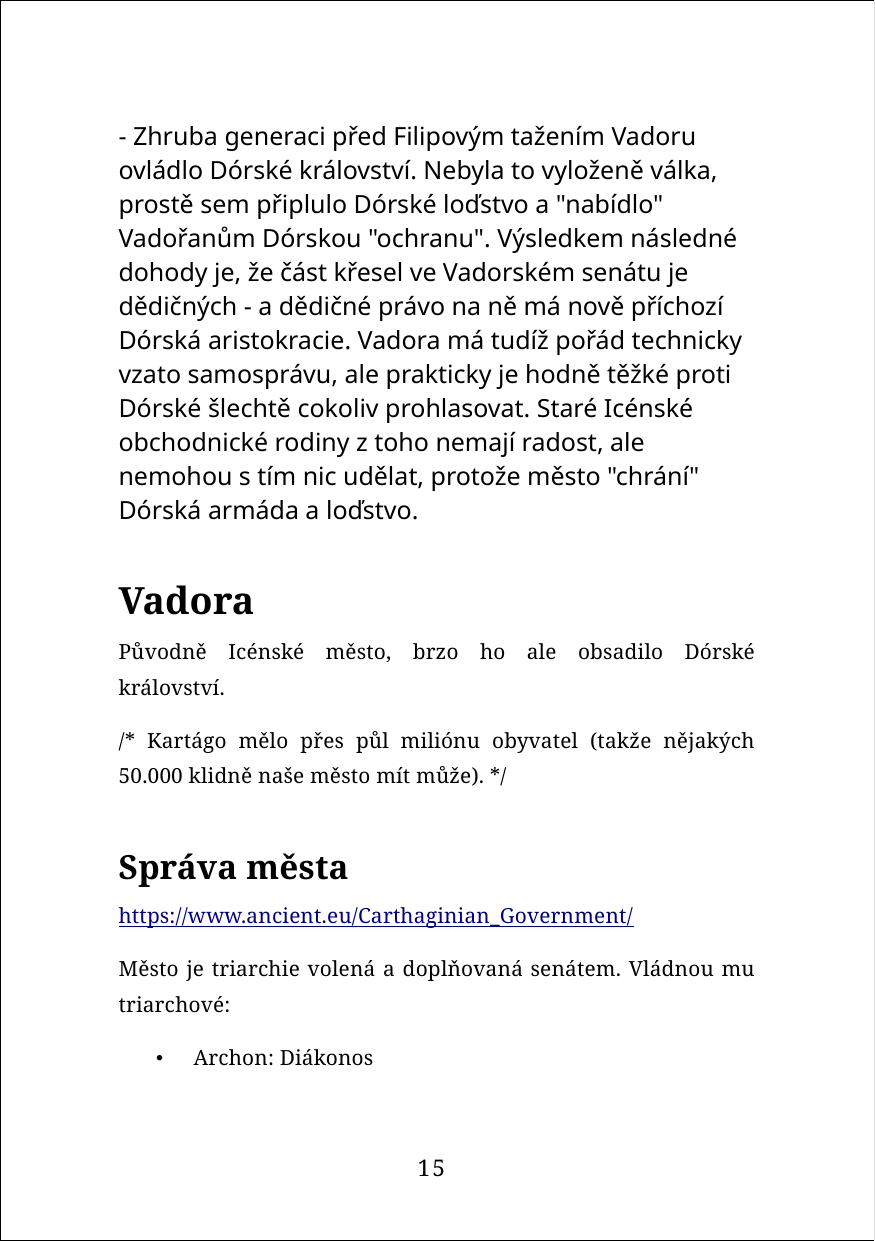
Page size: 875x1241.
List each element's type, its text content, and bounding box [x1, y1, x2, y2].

subtitle Vadora [118, 574, 756, 625]
text Město je triarchie volená a doplňovaná senátem. Vládnou mu triarchové: [118, 954, 756, 1018]
text https://www.ancient.eu/Carthaginian_Government/ [118, 901, 756, 930]
text - Zhruba generaci před Filipovým tažením Vadoru ovládlo Dórské království. Nebyla to vyloženě válka, prostě sem připlulo Dórské loďstvo a "nabídlo" Vadořanům Dórskou "ochranu". Výsledkem následné dohody je, že část křesel ve Vadorském senátu je dědičných - a dědičné právo na ně má nově příchozí Dórská aristokracie. Vadora má tudíž pořád technicky vzato samosprávu, ale prakticky je hodně těžké proti Dórské šlechtě cokoliv prohlasovat. Staré Icénské obchodnické rodiny z toho nemají radost, ale nemohou s tím nic udělat, protože město "chrání" Dórská armáda a loďstvo. [118, 118, 756, 527]
text Původně Icénské město, brzo ho ale obsadilo Dórské království. [118, 637, 756, 701]
text /* Kartágo mělo přes půl miliónu obyvatel (takže nějakých 50.000 klidně naše město mít může). */ [118, 726, 756, 790]
list Archon: Diákonos [156, 1043, 756, 1072]
subtitle Správa města [118, 844, 756, 889]
